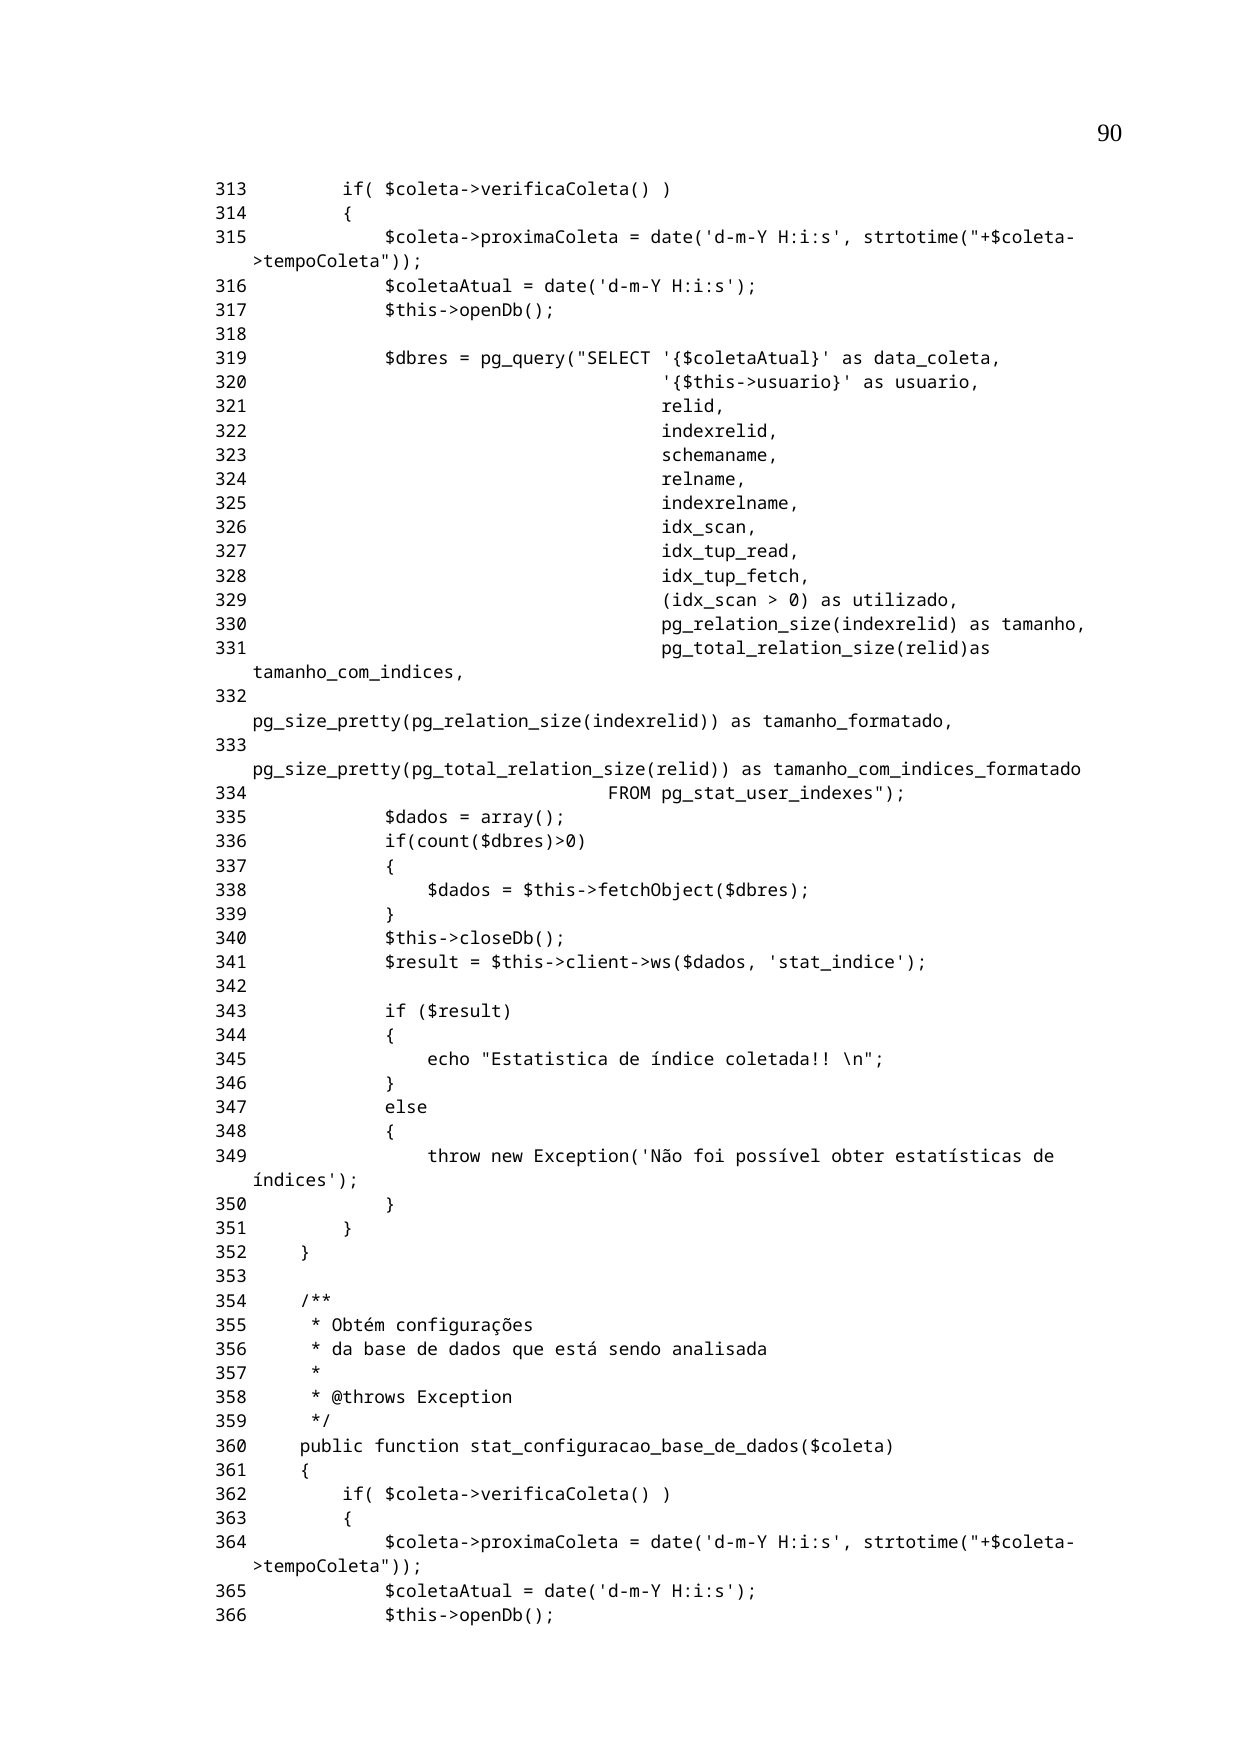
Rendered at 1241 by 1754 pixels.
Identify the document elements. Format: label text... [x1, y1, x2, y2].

list * Obtém configurações [215, 1312, 1122, 1336]
list if( $coleta->verificaColeta() ) [215, 1481, 1122, 1506]
list pg_size_pretty(pg_relation_size(indexrelid)) as tamanho_formatado, [215, 684, 1122, 732]
list throw new Exception('Não foi possível obter estatísticas de índices'); [215, 1143, 1122, 1191]
list { [215, 201, 1122, 225]
list $this->openDb(); [215, 1602, 1122, 1626]
list $dbres = pg_query("SELECT '{$coletaAtual}' as data_coleta, [215, 346, 1122, 370]
list } [215, 1216, 1122, 1240]
list $coleta->proximaColeta = date('d-m-Y H:i:s', strtotime("+$coleta->tempoColeta")); [215, 225, 1122, 273]
list * @throws Exception [215, 1385, 1122, 1409]
list relname, [215, 466, 1122, 491]
list } [215, 901, 1122, 926]
list $dados = $this->fetchObject($dbres); [215, 877, 1122, 901]
list $coleta->proximaColeta = date('d-m-Y H:i:s', strtotime("+$coleta->tempoColeta")); [215, 1530, 1122, 1578]
list /** [215, 1288, 1122, 1312]
list $this->openDb(); [215, 297, 1122, 321]
list pg_size_pretty(pg_total_relation_size(relid)) as tamanho_com_indices_formatado [215, 732, 1122, 781]
list } [215, 1240, 1122, 1264]
list { [215, 853, 1122, 877]
list { [215, 1457, 1122, 1481]
list schemaname, [215, 442, 1122, 466]
list pg_relation_size(indexrelid) as tamanho, [215, 611, 1122, 636]
list else [215, 1095, 1122, 1119]
list indexrelid, [215, 418, 1122, 442]
list { [215, 1506, 1122, 1530]
list $dados = array(); [215, 805, 1122, 829]
list echo "Estatistica de índice coletada!! \n"; [215, 1046, 1122, 1071]
list pg_total_relation_size(relid)as tamanho_com_indices, [215, 636, 1122, 684]
list '{$this->usuario}' as usuario, [215, 370, 1122, 394]
list idx_tup_read, [215, 539, 1122, 563]
list if( $coleta->verificaColeta() ) [215, 176, 1122, 201]
list $coletaAtual = date('d-m-Y H:i:s'); [215, 273, 1122, 297]
list (idx_scan > 0) as utilizado, [215, 587, 1122, 611]
list { [215, 1119, 1122, 1143]
list * da base de dados que está sendo analisada [215, 1336, 1122, 1361]
list } [215, 1191, 1122, 1216]
list */ [215, 1409, 1122, 1433]
list relid, [215, 394, 1122, 418]
list $coletaAtual = date('d-m-Y H:i:s'); [215, 1578, 1122, 1602]
list idx_tup_fetch, [215, 563, 1122, 587]
list if ($result) [215, 998, 1122, 1022]
list { [215, 1022, 1122, 1046]
list public function stat_configuracao_base_de_dados($coleta) [215, 1433, 1122, 1457]
list indexrelname, [215, 491, 1122, 515]
list $this->closeDb(); [215, 926, 1122, 950]
list idx_scan, [215, 515, 1122, 539]
list * [215, 1361, 1122, 1385]
list $result = $this->client->ws($dados, 'stat_indice'); [215, 950, 1122, 974]
list } [215, 1071, 1122, 1095]
list if(count($dbres)>0) [215, 829, 1122, 853]
list FROM pg_stat_user_indexes"); [215, 781, 1122, 805]
